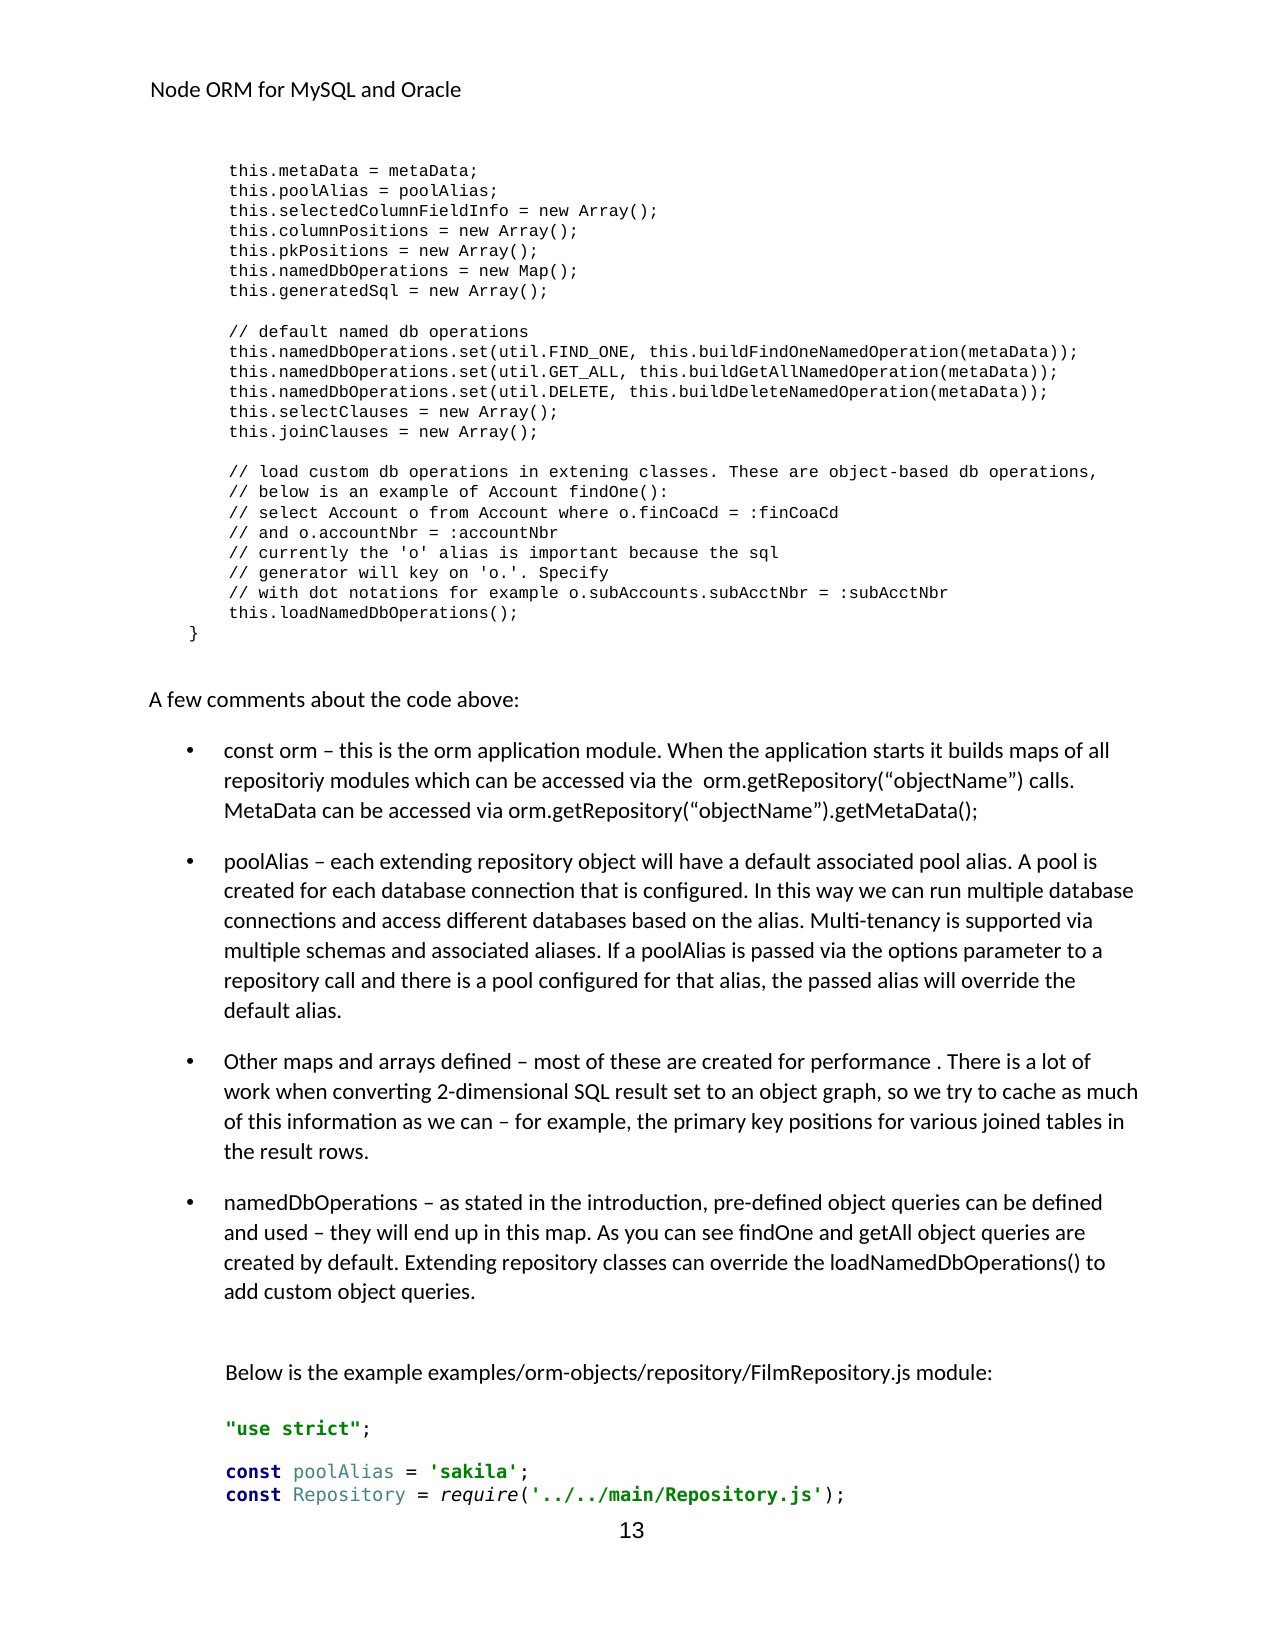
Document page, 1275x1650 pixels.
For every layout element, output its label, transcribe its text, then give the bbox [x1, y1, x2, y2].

text this.joinClauses = new Array(); [148, 424, 1132, 443]
text // generator will key on 'o.'. Specify [148, 564, 1132, 583]
text this.namedDbOperations = new Map(); [148, 263, 1132, 282]
text this.loadNamedDbOperations(); [148, 605, 1132, 623]
text Below is the example examples/orm-objects/repository/FilmRepository.js module: [225, 1358, 1132, 1386]
list namedDbOperations – as stated in the introduction, pre-defined object queries can be defined and used – they will end up in this map. As you can see findOne and getAll object queries are created by default. Extending repository classes can override the loadNamedDbOperations() to add custom object queries. [186, 1188, 1143, 1306]
list poolAlias – each extending repository object will have a default associated pool alias. A pool is created for each database connection that is configured. In this way we can run multiple database connections and access different databases based on the alias. Multi-tenancy is supported via multiple schemas and associated aliases. If a poolAlias is passed via the options parameter to a repository call and there is a pool configured for that alias, the passed alias will override the default alias. [186, 847, 1143, 1024]
text this.namedDbOperations.set(util.FIND_ONE, this.buildFindOneNamedOperation(metaData)); [148, 343, 1132, 362]
text this.namedDbOperations.set(util.GET_ALL, this.buildGetAllNamedOperation(metaData)); [148, 363, 1132, 382]
text } [148, 625, 1132, 644]
text this.generatedSql = new Array(); [148, 283, 1132, 302]
text // below is an example of Account findOne(): [148, 484, 1132, 503]
list Other maps and arrays defined – most of these are created for performance . There is a lot of work when converting 2-dimensional SQL result set to an object graph, so we try to cache as much of this information as we can – for example, the primary key positions for various joined tables in the result rows. [186, 1047, 1143, 1165]
text this.namedDbOperations.set(util.DELETE, this.buildDeleteNamedOperation(metaData)); [148, 383, 1132, 402]
text // default named db operations [148, 323, 1132, 342]
text // with dot notations for example o.subAccounts.subAcctNbr = :subAcctNbr [148, 584, 1132, 603]
text this.selectClauses = new Array(); [148, 404, 1132, 422]
text // and o.accountNbr = :accountNbr [148, 524, 1132, 543]
text this.selectedColumnFieldInfo = new Array(); [148, 203, 1132, 221]
text // load custom db operations in extening classes. These are object-based db operations, [148, 464, 1132, 483]
text this.poolAlias = poolAlias; [148, 182, 1132, 201]
text this.metaData = metaData; [148, 162, 1132, 181]
text "use strict"; const poolAlias = 'sakila'; const Repository = require('../../main/Repository.js'); [225, 1418, 1143, 1506]
text A few comments about the code above: [148, 685, 1132, 713]
text // currently the 'o' alias is important because the sql [148, 544, 1132, 563]
text this.pkPositions = new Array(); [148, 243, 1132, 262]
text // select Account o from Account where o.finCoaCd = :finCoaCd [148, 504, 1132, 523]
text this.columnPositions = new Array(); [148, 223, 1132, 242]
list const orm – this is the orm application module. When the application starts it builds maps of all repositoriy modules which can be accessed via the orm.getRepository(“objectName”) calls. MetaData can be accessed via orm.getRepository(“objectName”).getMetaData(); [186, 736, 1143, 824]
